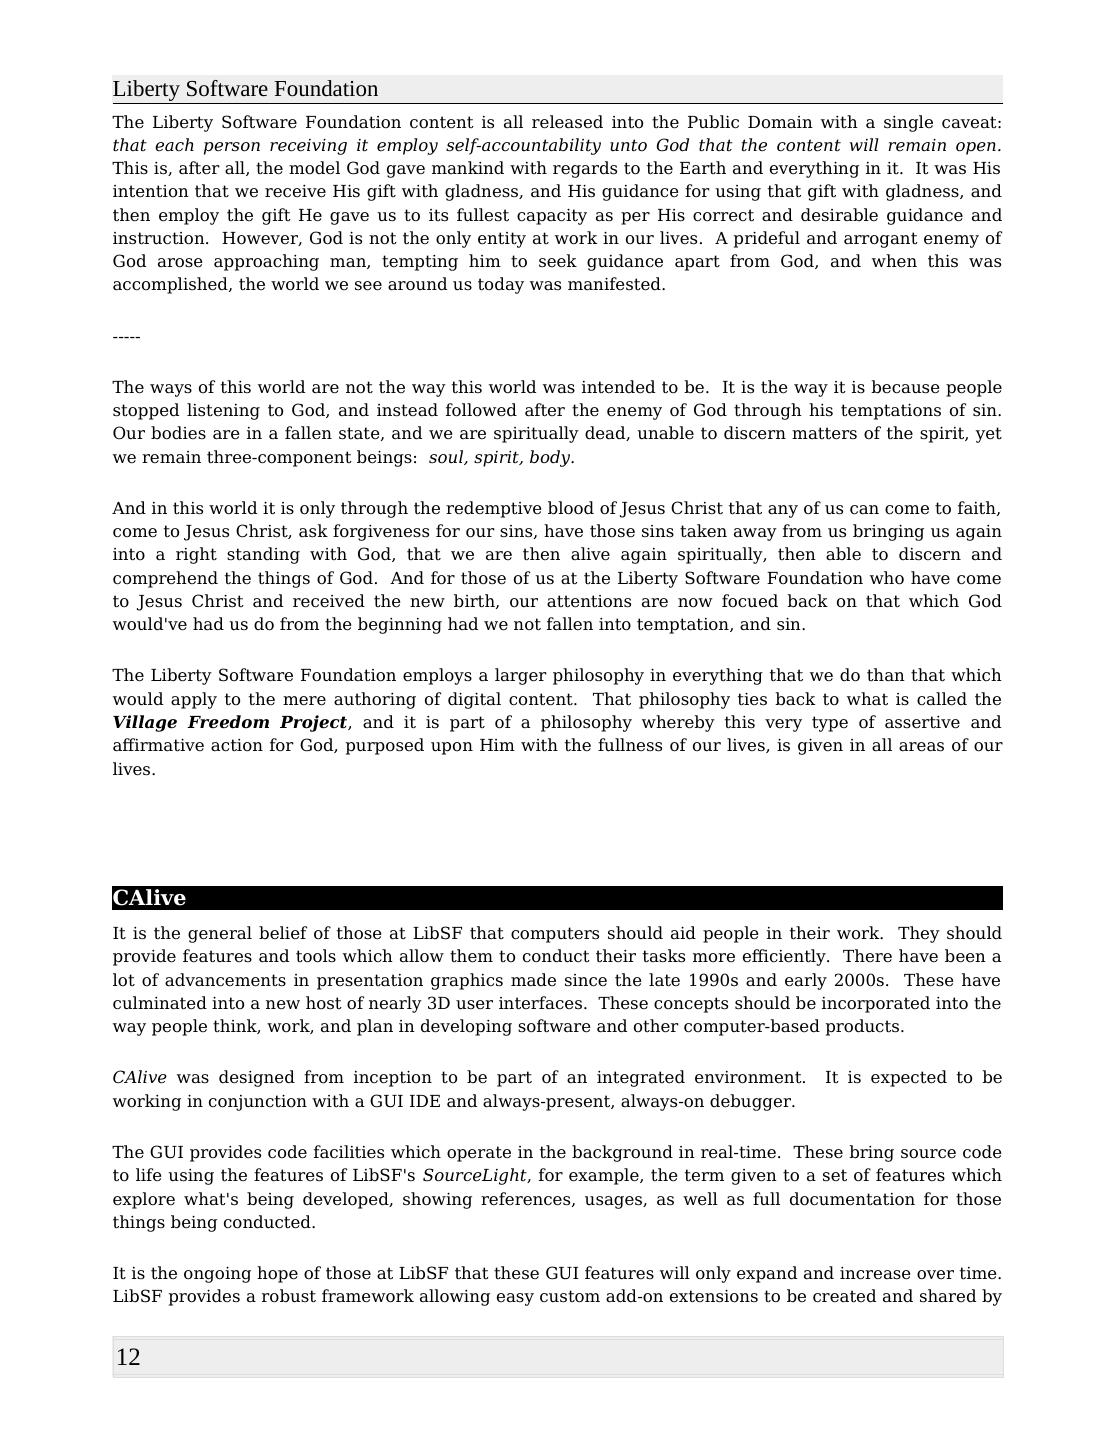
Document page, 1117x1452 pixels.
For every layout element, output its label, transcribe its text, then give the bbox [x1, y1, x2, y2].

text And in this world it is only through the redemptive blood of Jesus Christ that any of us can come to faith, come to Jesus Christ, ask forgiveness for our sins, have those sins taken away from us bringing us again into a right standing with God, that we are then alive again spiritually, then able to discern and comprehend the things of God. And for those of us at the Liberty Software Foundation who have come to Jesus Christ and received the new birth, our attentions are now focued back on that which God would've had us do from the beginning had we not fallen into temptation, and sin. [112, 499, 1003, 634]
text The Liberty Software Foundation employs a larger philosophy in everything that we do than that which would apply to the mere authoring of digital content. That philosophy ties back to what is called the Village Freedom Project, and it is part of a philosophy whereby this very type of assertive and affirmative action for God, purposed upon Him with the fullness of our lives, is given in all areas of our lives. [112, 666, 1003, 779]
text It is the general belief of those at LibSF that computers should aid people in their work. They should provide features and tools which allow them to conduct their tasks more efficiently. There have been a lot of advancements in presentation graphics made since the late 1990s and early 2000s. These have culminated into a new host of nearly 3D user interfaces. These concepts should be incorporated into the way people think, work, and plan in developing software and other computer-based products. [112, 924, 1003, 1036]
text The Liberty Software Foundation content is all released into the Public Domain with a single caveat: that each person receiving it employ self-accountability unto God that the content will remain open. This is, after all, the model God gave mankind with regards to the Earth and everything in it. It was His intention that we receive His gift with gladness, and His guidance for using that gift with gladness, and then employ the gift He gave us to its fullest capacity as per His correct and desirable guidance and instruction. However, God is not the only entity at work in our lives. A prideful and arrogant enemy of God arose approaching man, tempting him to seek guidance apart from God, and when this was accomplished, the world we see around us today was manifested. [112, 112, 1003, 294]
text The ways of this world are not the way this world was intended to be. It is the way it is because people stopped listening to God, and instead followed after the enemy of God through his temptations of sin. Our bodies are in a fallen state, and we are spiritually dead, unable to discern matters of the spirit, yet we remain three-component beings: soul, spirit, body. [112, 378, 1003, 467]
text ----- [112, 326, 1003, 346]
subtitle CAlive [112, 886, 1003, 910]
text CAlive was designed from inception to be part of an integrated environment. It is expected to be working in conjunction with a GUI IDE and always-present, always-on debugger. [112, 1068, 1003, 1111]
text It is the ongoing hope of those at LibSF that these GUI features will only expand and increase over time. LibSF provides a robust framework allowing easy custom add-on extensions to be created and shared by [112, 1264, 1003, 1307]
text The GUI provides code facilities which operate in the background in real-time. These bring source code to life using the features of LibSF's SourceLight, for example, the term given to a set of features which explore what's being developed, showing references, usages, as well as full documentation for those things being conducted. [112, 1143, 1003, 1232]
